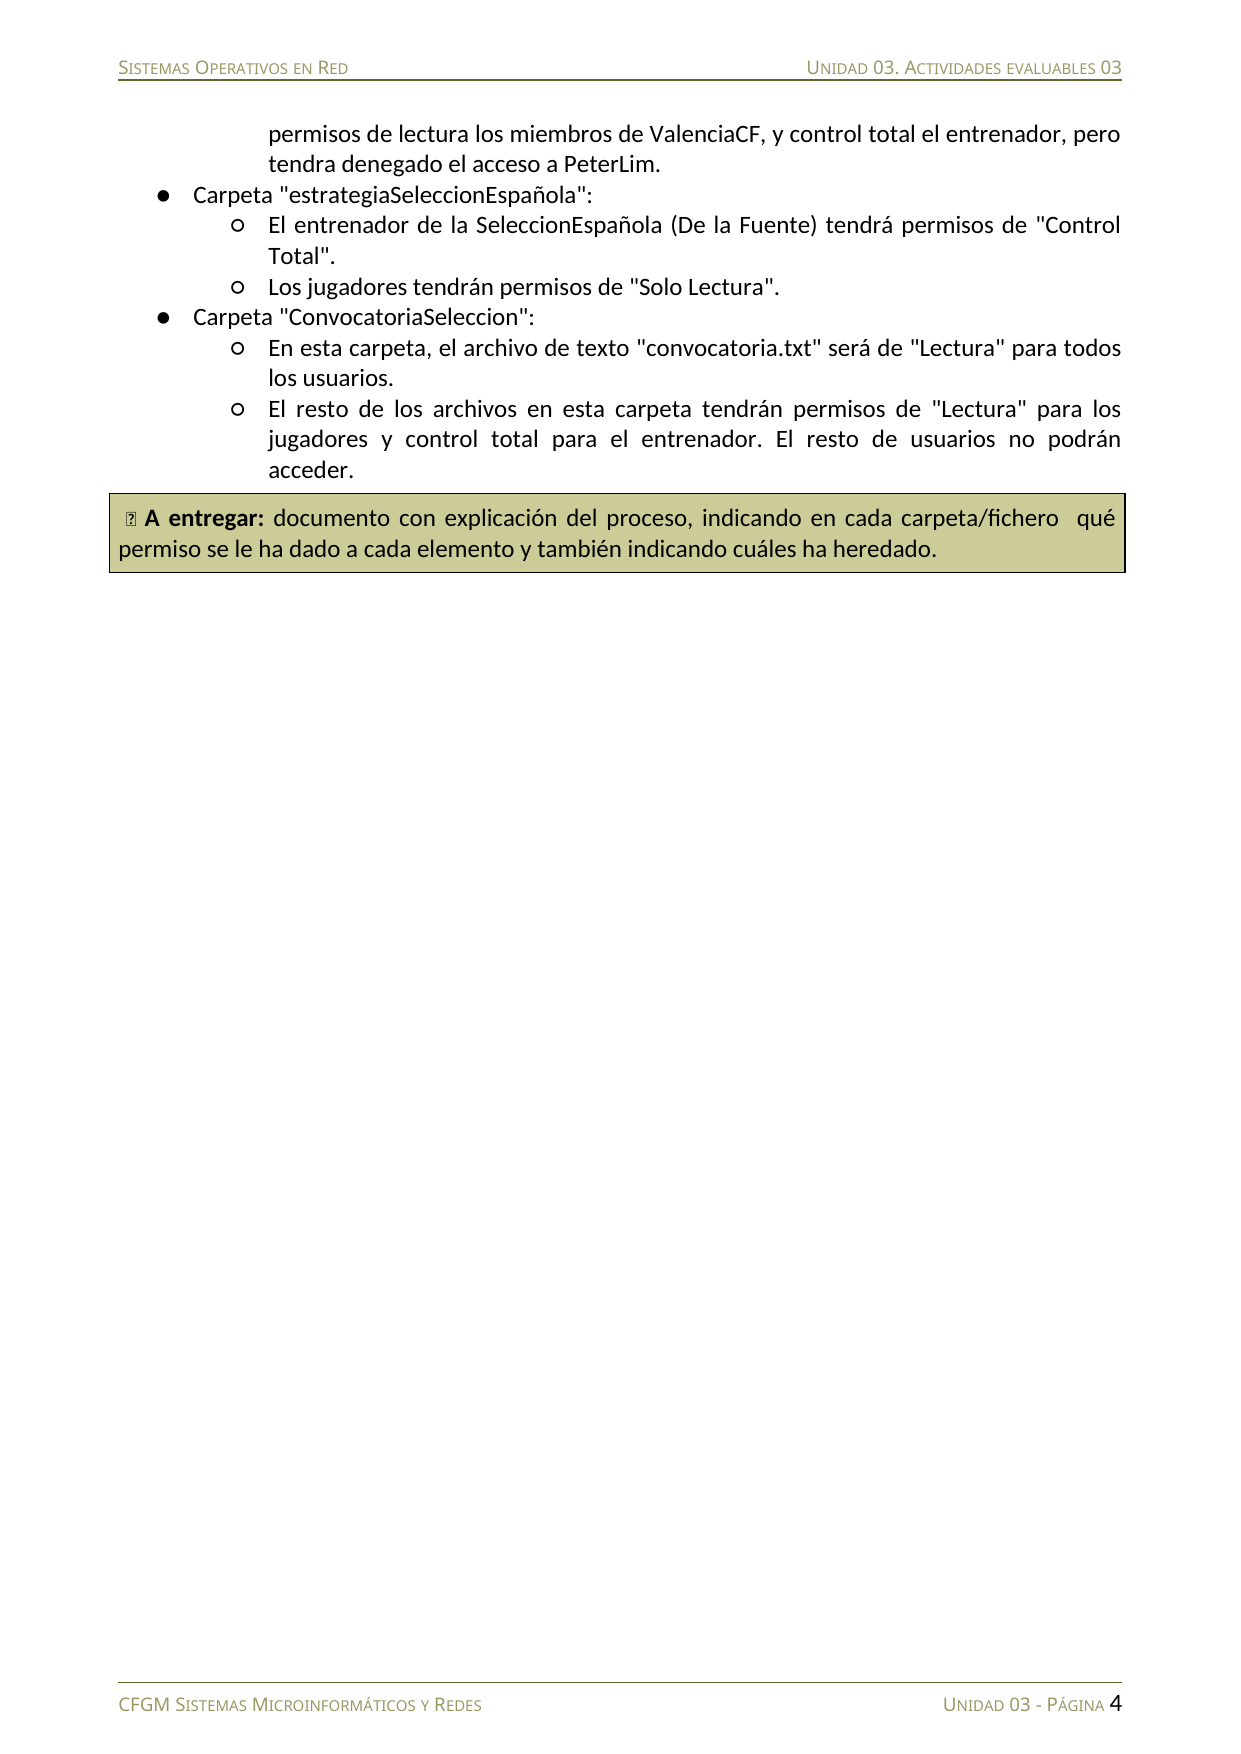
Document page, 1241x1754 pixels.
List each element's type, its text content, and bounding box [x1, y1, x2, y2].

list Carpeta "estrategiaSeleccionEspañola": [156, 179, 1122, 209]
list El resto de los archivos en esta carpeta tendrán permisos de "Lectura" para los jugadores y control total para el entrenador. El resto de usuarios no podrán acceder. [231, 393, 1122, 484]
list El entrenador de la SeleccionEspañola (De la Fuente) tendrá permisos de "Control Total". [231, 209, 1122, 271]
list En esta carpeta, el archivo de texto "convocatoria.txt" será de "Lectura" para todos los usuarios. [231, 332, 1122, 393]
list Carpeta "ConvocatoriaSeleccion": [156, 301, 1122, 332]
list Los jugadores tendrán permisos de "Solo Lectura". [231, 271, 1122, 301]
text 📕 A entregar: documento con explicación del proceso, indicando en cada carpeta/fichero qué permiso se le ha dado a cada elemento y también indicando cuáles ha heredado. [110, 494, 1124, 572]
list permisos de lectura los miembros de ValenciaCF, y control total el entrenador, pero tendra denegado el acceso a PeterLim. [231, 118, 1122, 179]
